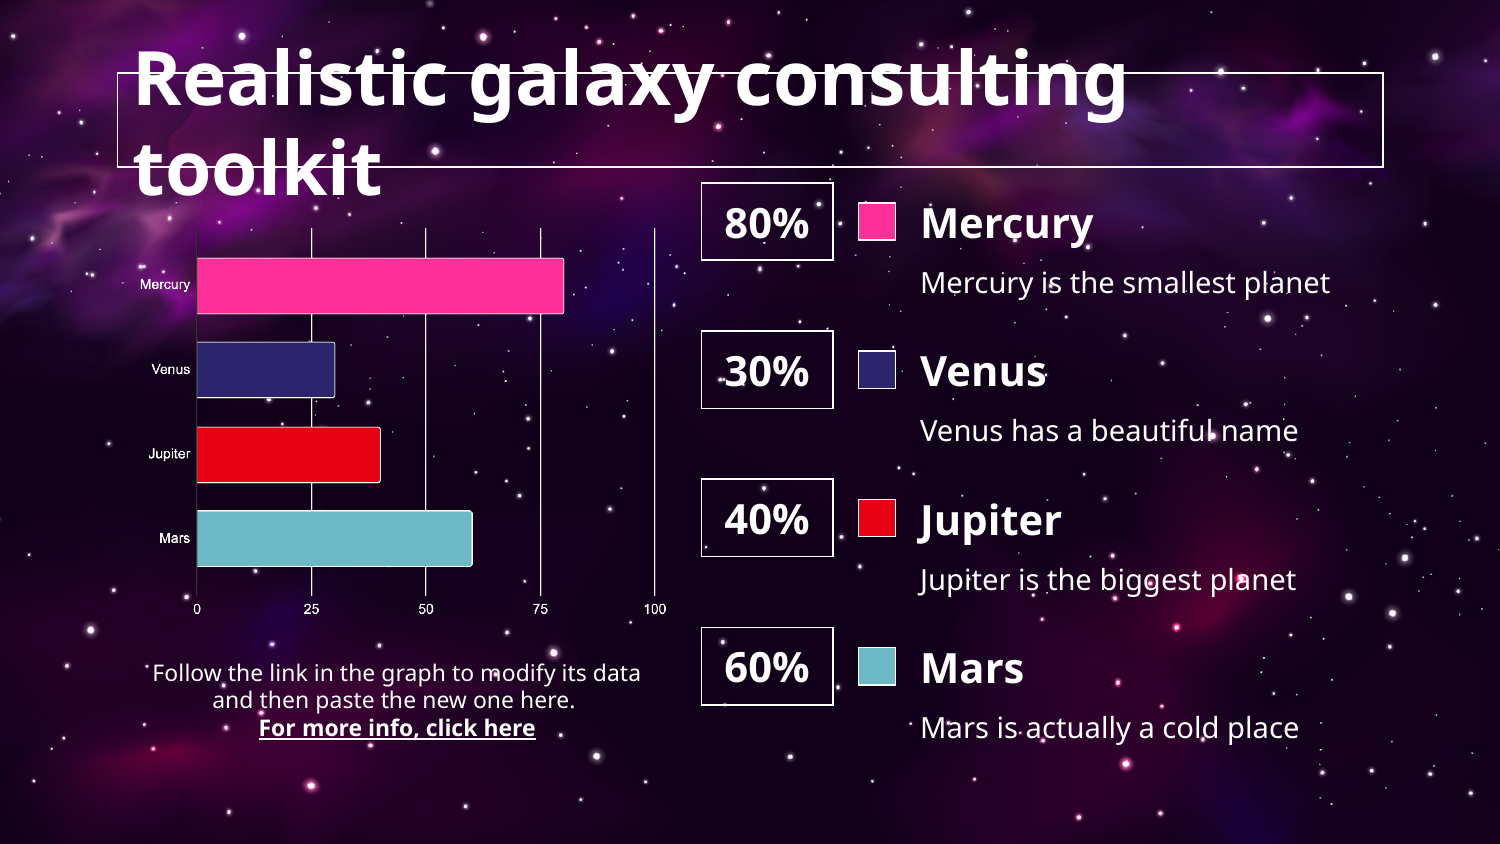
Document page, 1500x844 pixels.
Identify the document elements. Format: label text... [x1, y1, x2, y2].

text_box 40% [701, 479, 833, 557]
text_box Mars is actually a cold place [905, 694, 1383, 754]
text_box Jupiter is the biggest planet [905, 545, 1383, 606]
text_box [858, 202, 896, 241]
text_box Follow the link in the graph to modify its data and then paste the new one here. For more info, click here [136, 647, 658, 755]
text_box [858, 499, 896, 537]
text_box 30% [701, 331, 833, 409]
title Realistic galaxy consulting toolkit [117, 72, 1383, 167]
text_box 60% [701, 627, 833, 705]
text_box Mercury is the smallest planet [905, 249, 1383, 309]
picture [0, 0, 1500, 844]
text_box Mars [905, 647, 1383, 694]
text_box [858, 351, 896, 389]
text_box Venus has a beautiful name [905, 397, 1383, 457]
text_box 80% [701, 182, 833, 261]
text_box Mercury [905, 202, 1383, 249]
text_box [858, 647, 896, 685]
text_box Jupiter [905, 499, 1383, 545]
text_box Venus [905, 351, 1383, 397]
